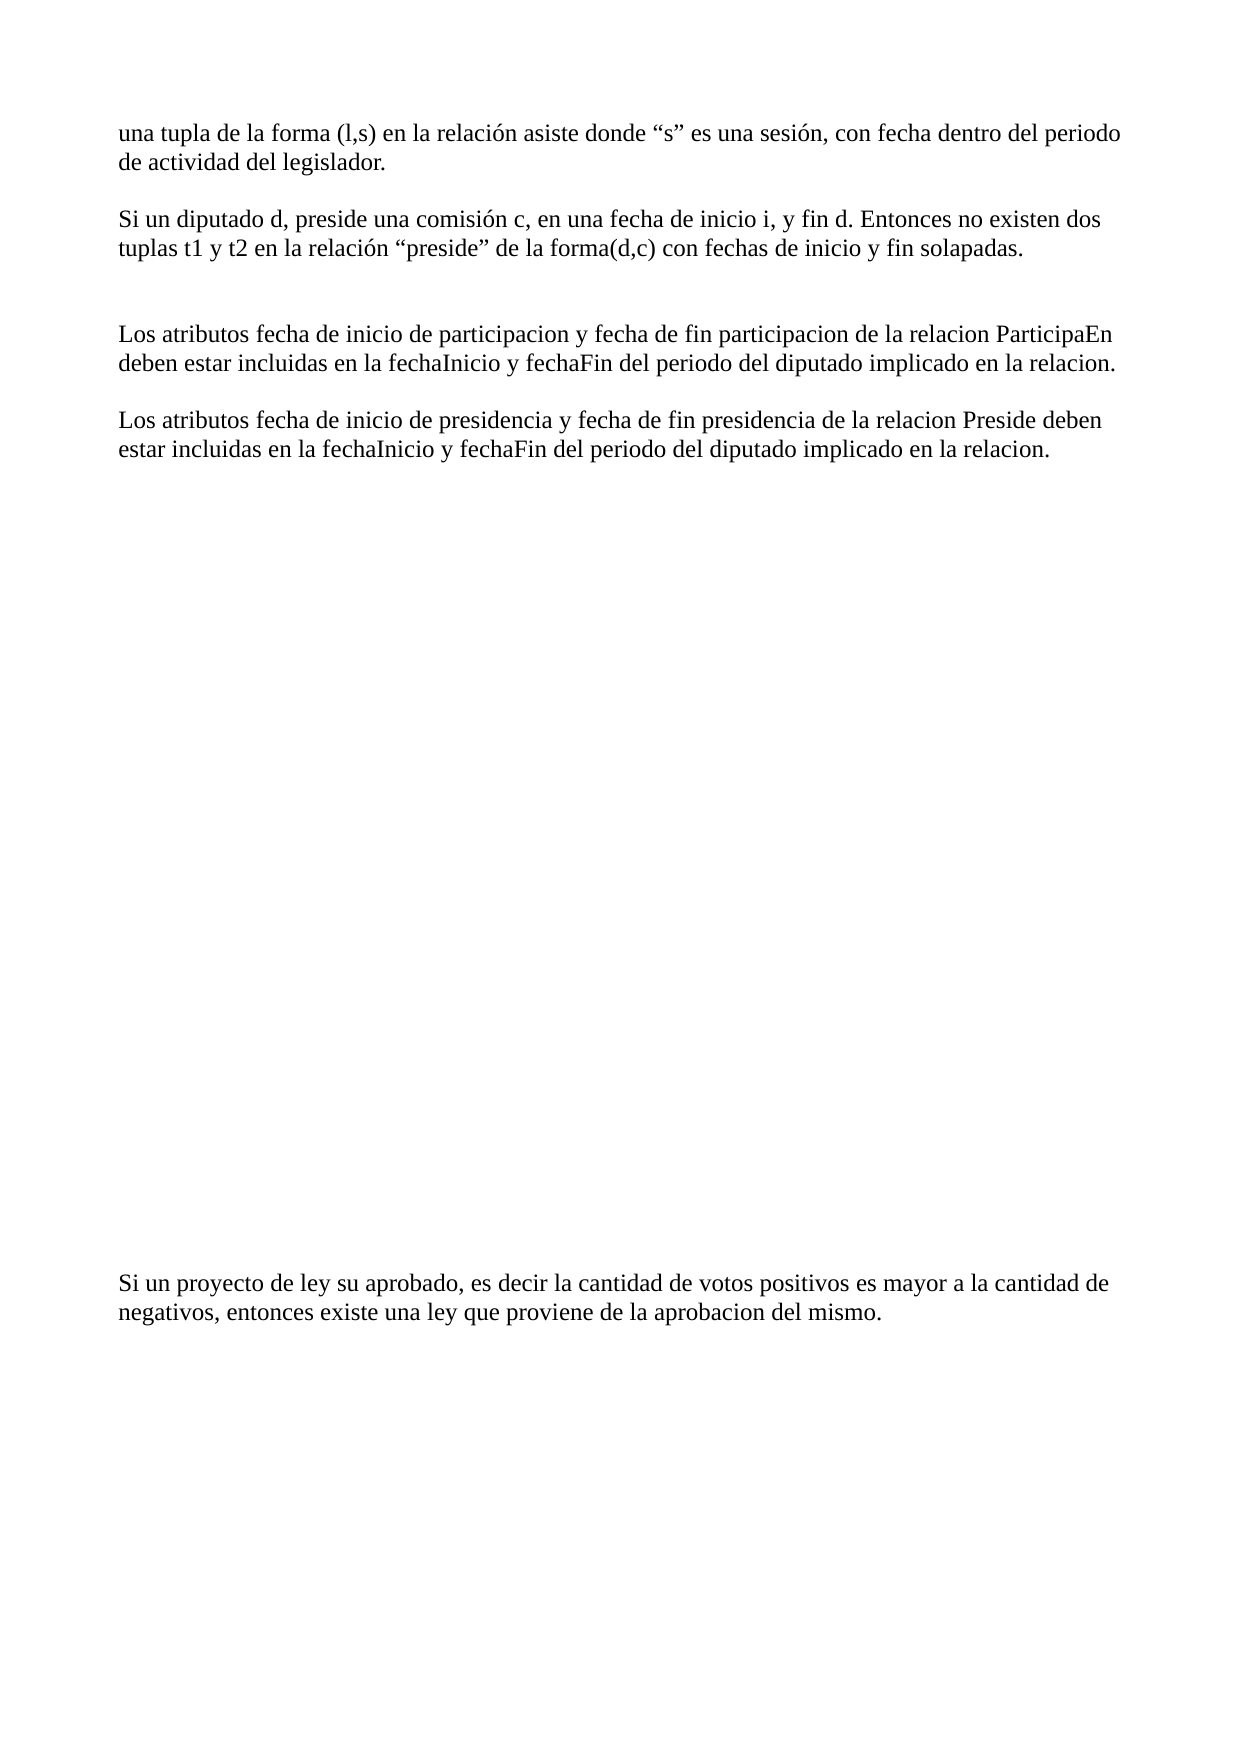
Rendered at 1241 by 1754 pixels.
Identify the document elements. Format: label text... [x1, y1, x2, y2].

text Los atributos fecha de inicio de participacion y fecha de fin participacion de la relacion ParticipaEn deben estar incluidas en la fechaInicio y fechaFin del periodo del diputado implicado en la relacion. [118, 319, 1122, 377]
text Si un diputado d, preside una comisión c, en una fecha de inicio i, y fin d. Entonces no existen dos tuplas t1 y t2 en la relación “preside” de la forma(d,c) con fechas de inicio y fin solapadas. [118, 204, 1122, 262]
text Los atributos fecha de inicio de presidencia y fecha de fin presidencia de la relacion Preside deben estar incluidas en la fechaInicio y fechaFin del periodo del diputado implicado en la relacion. [118, 406, 1122, 463]
text Si un proyecto de ley su aprobado, es decir la cantidad de votos positivos es mayor a la cantidad de negativos, entonces existe una ley que proviene de la aprobacion del mismo. [118, 1268, 1122, 1326]
text una tupla de la forma (l,s) en la relación asiste donde “s” es una sesión, con fecha dentro del periodo de actividad del legislador. [118, 118, 1122, 176]
